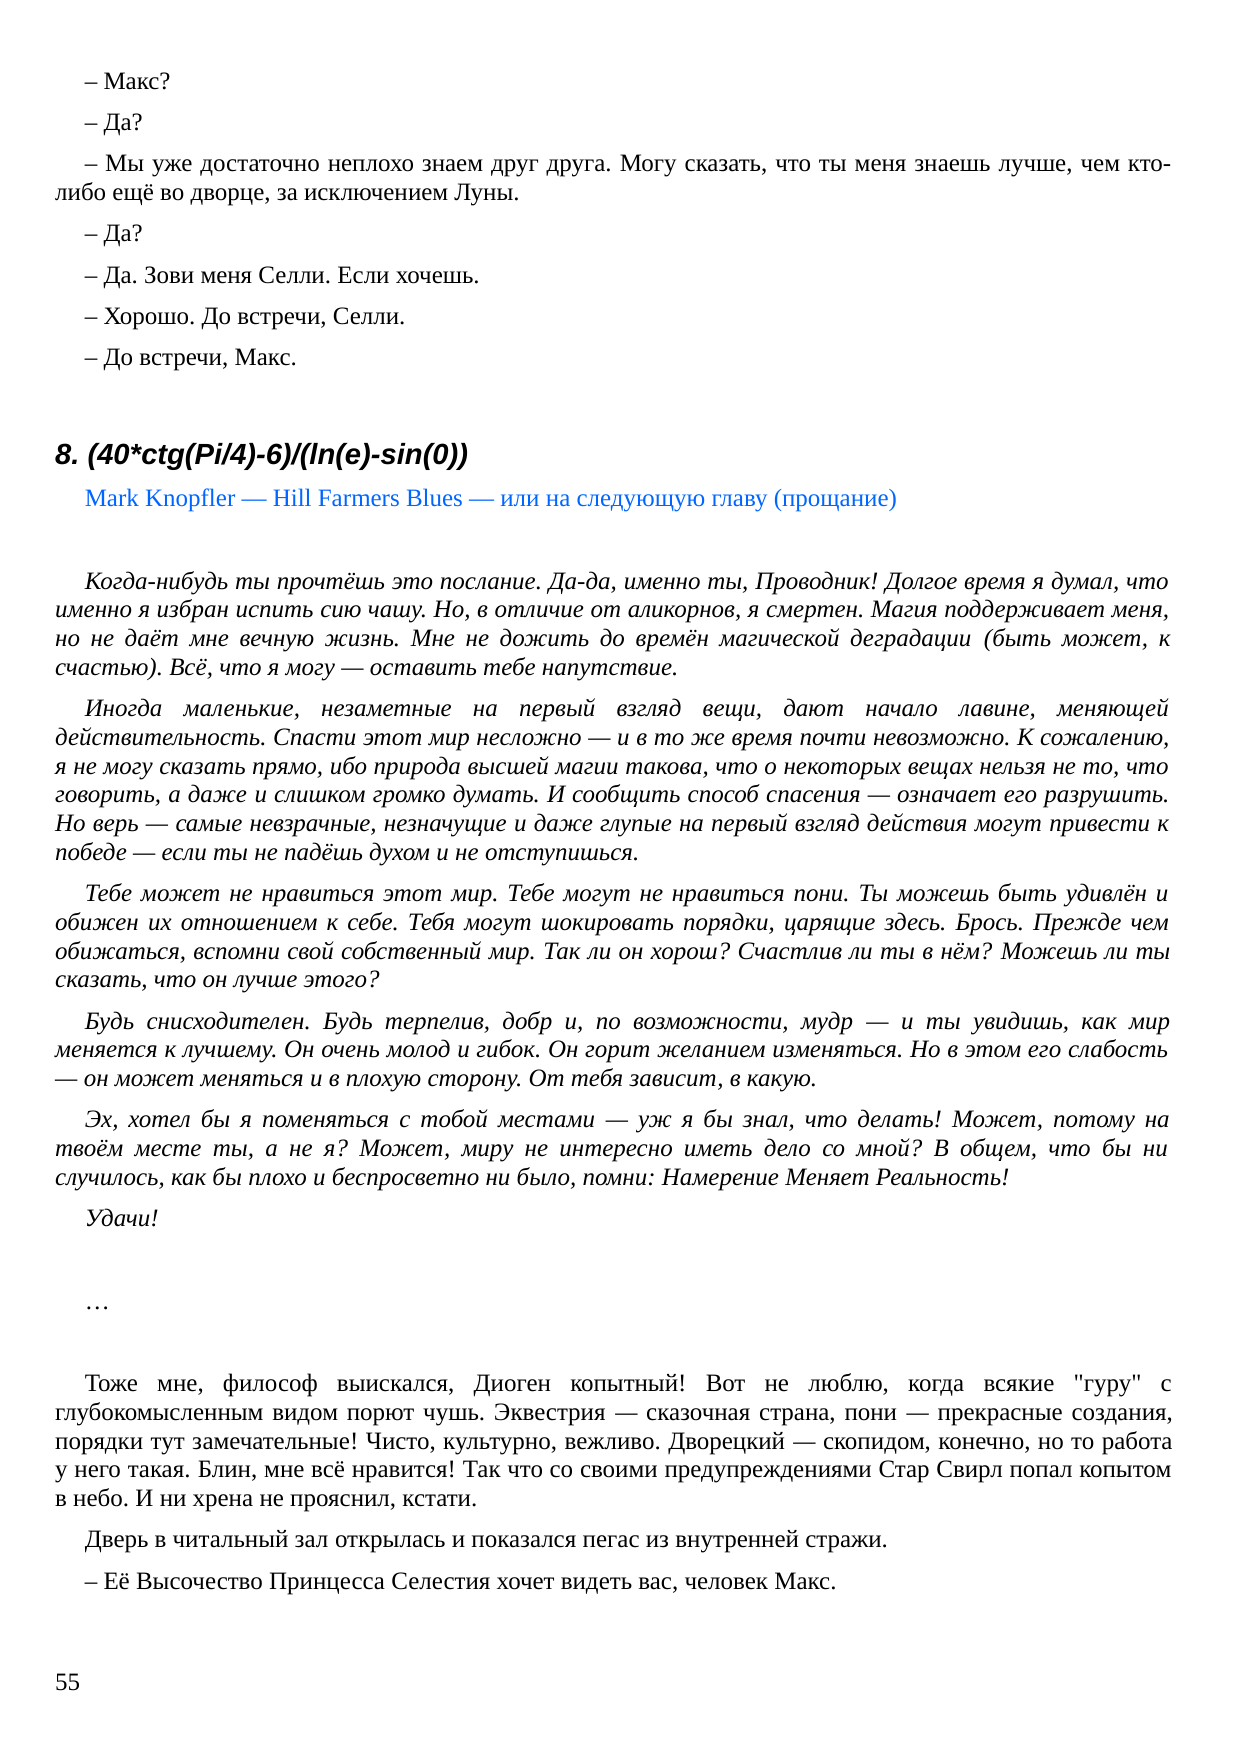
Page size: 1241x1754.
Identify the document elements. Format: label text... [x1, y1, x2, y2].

text – Хорошо. До встречи, Селли. [55, 301, 1173, 330]
text Удачи! [55, 1203, 1173, 1232]
text … [55, 1286, 1173, 1314]
text – Да. Зови меня Селли. Если хочешь. [55, 260, 1173, 288]
text Тебе может не нравиться этот мир. Тебе могут не нравиться пони. Ты можешь быть удивлён и обижен их отношением к себе. Тебя могут шокировать порядки, царящие здесь. Брось. Прежде чем обижаться, вспомни свой собственный мир. Так ли он хорош? Счастлив ли ты в нём? Можешь ли ты сказать, что он лучше этого? [55, 878, 1173, 993]
text – До встречи, Макс. [55, 342, 1173, 371]
text – Да? [55, 107, 1173, 136]
text – Макс? [55, 66, 1173, 95]
subtitle 8. (40*ctg(Pi/4)-6)/(ln(e)-sin(0)) [55, 437, 1173, 471]
text – Мы уже достаточно неплохо знаем друг друга. Могу сказать, что ты меня знаешь лучше, чем кто-либо ещё во дворце, за исключением Луны. [55, 148, 1173, 206]
text Дверь в читальный зал открылась и показался пегас из внутренней стражи. [55, 1524, 1173, 1553]
text Тоже мне, философ выискался, Диоген копытный! Вот не люблю, когда всякие "гуру" с глубокомысленным видом порют чушь. Эквестрия — сказочная страна, пони — прекрасные создания, порядки тут замечательные! Чисто, культурно, вежливо. Дворецкий — скопидом, конечно, но то работа у него такая. Блин, мне всё нравится! Так что со своими предупреждениями Стар Свирл попал копытом в небо. И ни хрена не прояснил, кстати. [55, 1368, 1173, 1512]
text Будь снисходителен. Будь терпелив, добр и, по возможности, мудр — и ты увидишь, как мир меняется к лучшему. Он очень молод и гибок. Он горит желанием изменяться. Но в этом его слабость — он может меняться и в плохую сторону. От тебя зависит, в какую. [55, 1006, 1173, 1092]
text – Да? [55, 218, 1173, 247]
text Эх, хотел бы я поменяться с тобой местами — уж я бы знал, что делать! Может, потому на твоём месте ты, а не я? Может, миру не интересно иметь дело со мной? В общем, что бы ни случилось, как бы плохо и беспросветно ни было, помни: Намерение Меняет Реальность! [55, 1104, 1173, 1191]
text Когда-нибудь ты прочтёшь это послание. Да-да, именно ты, Проводник! Долгое время я думал, что именно я избран испить сию чашу. Но, в отличие от аликорнов, я смертен. Магия поддерживает меня, но не даёт мне вечную жизнь. Мне не дожить до времён магической деградации (быть может, к счастью). Всё, что я могу — оставить тебе напутствие. [55, 566, 1173, 681]
text Иногда маленькие, незаметные на первый взгляд вещи, дают начало лавине, меняющей действительность. Спасти этот мир несложно — и в то же время почти невозможно. К сожалению, я не могу сказать прямо, ибо природа высшей магии такова, что о некоторых вещах нельзя не то, что говорить, а даже и слишком громко думать. И сообщить способ спасения — означает его разрушить. Но верь — самые невзрачные, незначущие и даже глупые на первый взгляд действия могут привести к победе — если ты не падёшь духом и не отступишься. [55, 693, 1173, 866]
text – Её Высочество Принцесса Селестия хочет видеть вас, человек Макс. [55, 1566, 1173, 1594]
text Mark Knopfler — Hill Farmers Blues — или на следующую главу (прощание) [55, 483, 1173, 512]
